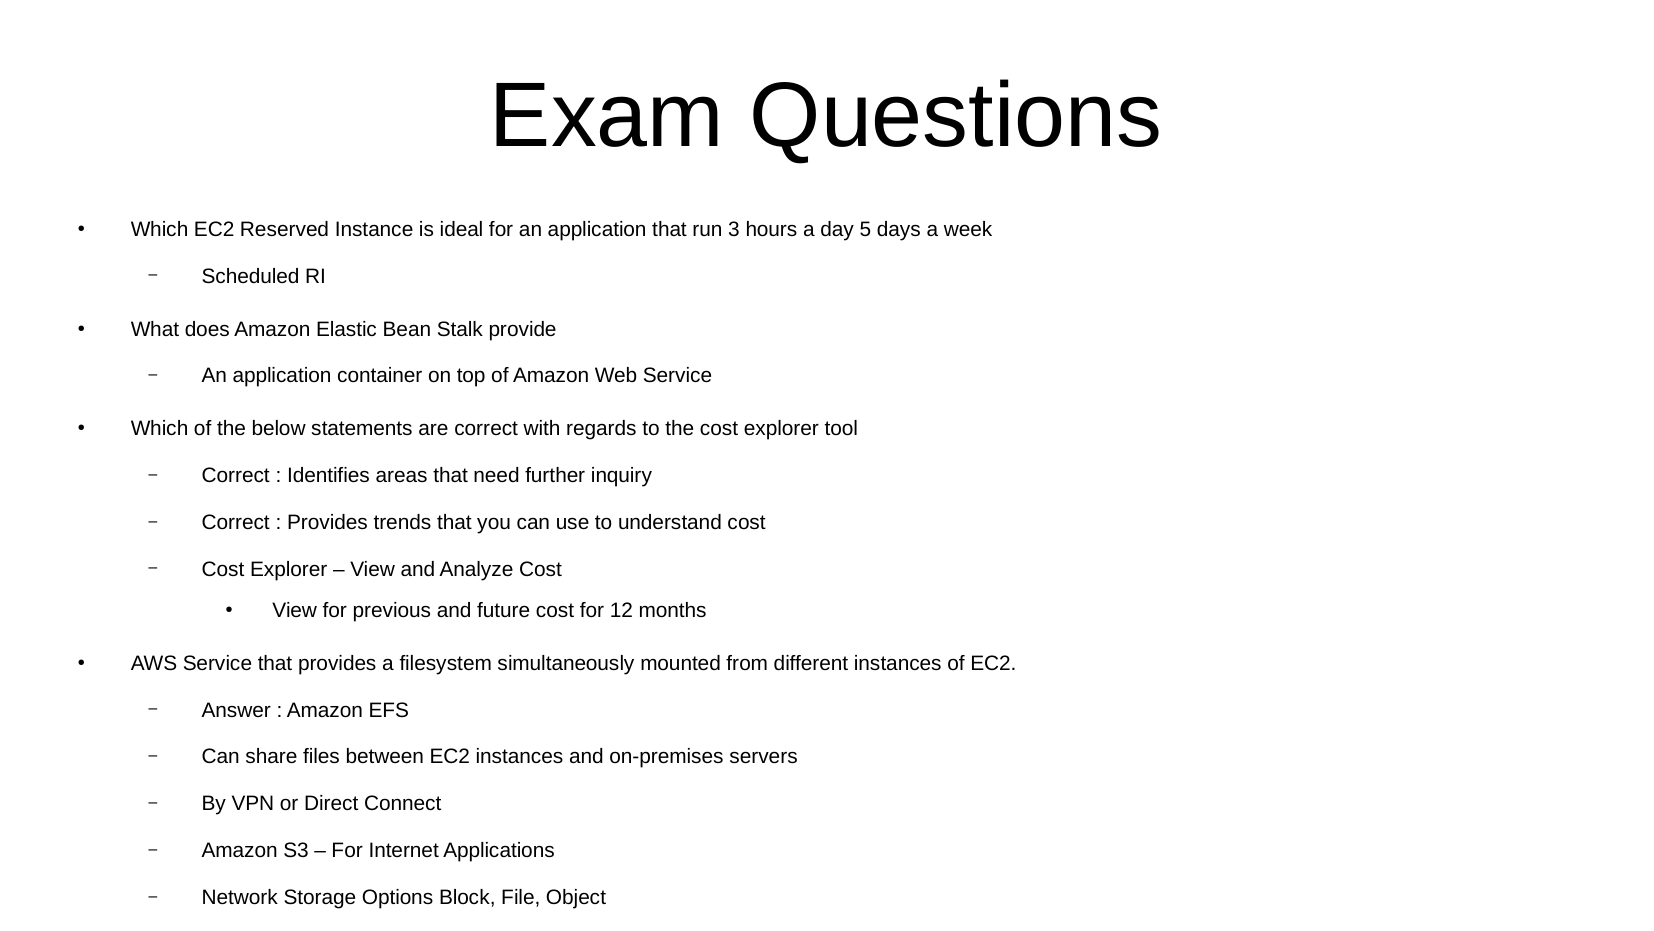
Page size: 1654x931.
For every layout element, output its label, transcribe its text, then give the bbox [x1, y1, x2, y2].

title Exam Questions [82, 37, 1571, 193]
list Which EC2 Reserved Instance is ideal for an application that run 3 hours a day 5 days a week Scheduled RI What does Amazon Elastic Bean Stalk provide An application container on top of Amazon Web Service Which of the below statements are correct with regards to the cost explorer tool Correct : Identifies areas that need further inquiry Correct : Provides trends that you can use to understand cost Cost Explorer – View and Analyze Cost View for previous and future cost for 12 months AWS Service that provides a filesystem simultaneously mounted from different instances of EC2. Answer : Amazon EFS Can share files between EC2 instances and on-premises servers By VPN or Direct Connect Amazon S3 – For Internet Applications Network Storage Options Block, File, Object [60, 217, 1571, 916]
